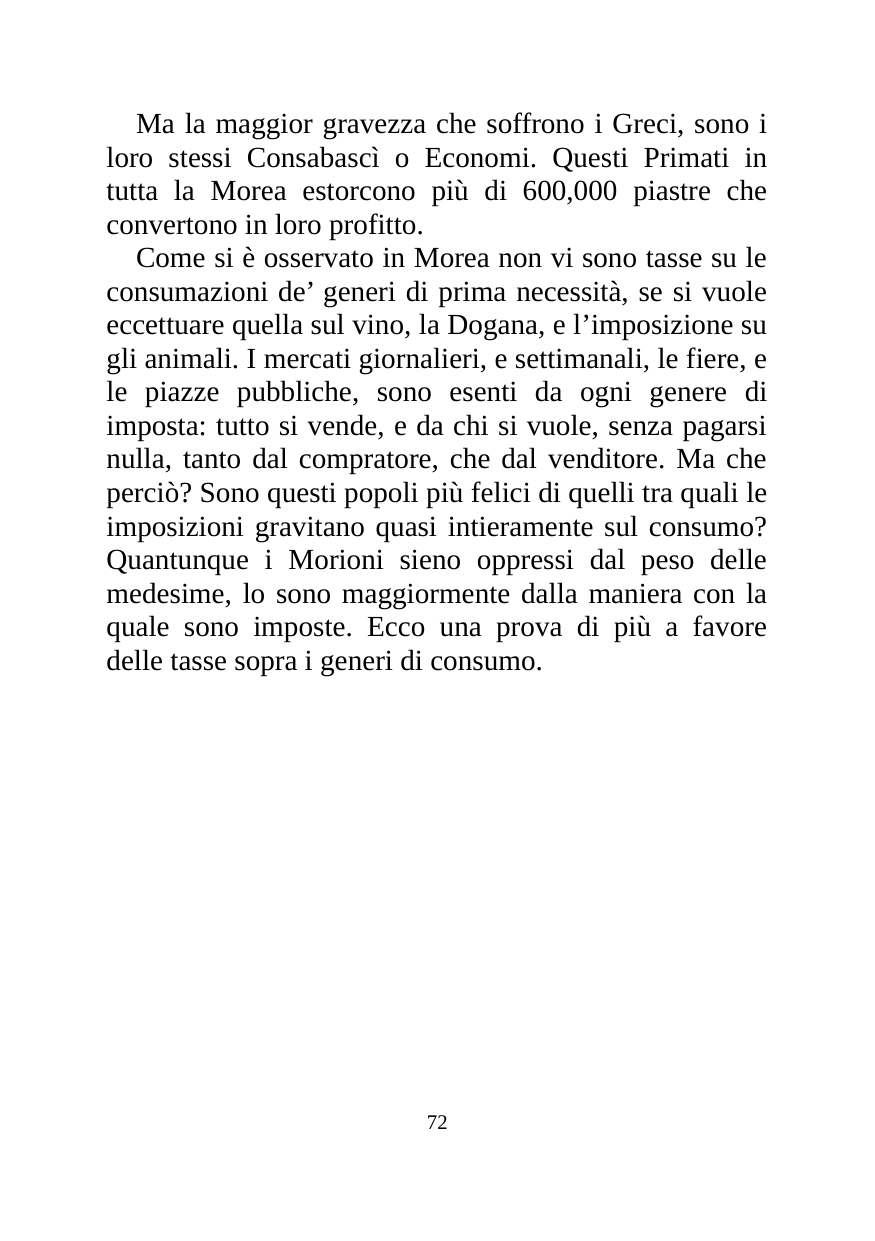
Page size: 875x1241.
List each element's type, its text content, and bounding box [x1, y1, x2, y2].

text Ma la maggior gravezza che soffrono i Greci, sono i loro stessi Consabascì o Economi. Questi Primati in tutta la Morea estorcono più di 600,000 piastre che convertono in loro profitto. [106, 106, 768, 240]
text Come si è osservato in Morea non vi sono tasse su le consumazioni de’ generi di prima necessità, se si vuole eccettuare quella sul vino, la Dogana, e l’imposizione su gli animali. I mercati giornalieri, e settimanali, le fiere, e le piazze pubbliche, sono esenti da ogni genere di imposta: tutto si vende, e da chi si vuole, senza pagarsi nulla, tanto dal compratore, che dal venditore. Ma che perciò? Sono questi popoli più felici di quelli tra quali le imposizioni gravitano quasi intieramente sul consumo? Quantunque i Morioni sieno oppressi dal peso delle medesime, lo sono maggiormente dalla maniera con la quale sono imposte. Ecco una prova di più a favore delle tasse sopra i generi di consumo. [106, 240, 768, 676]
